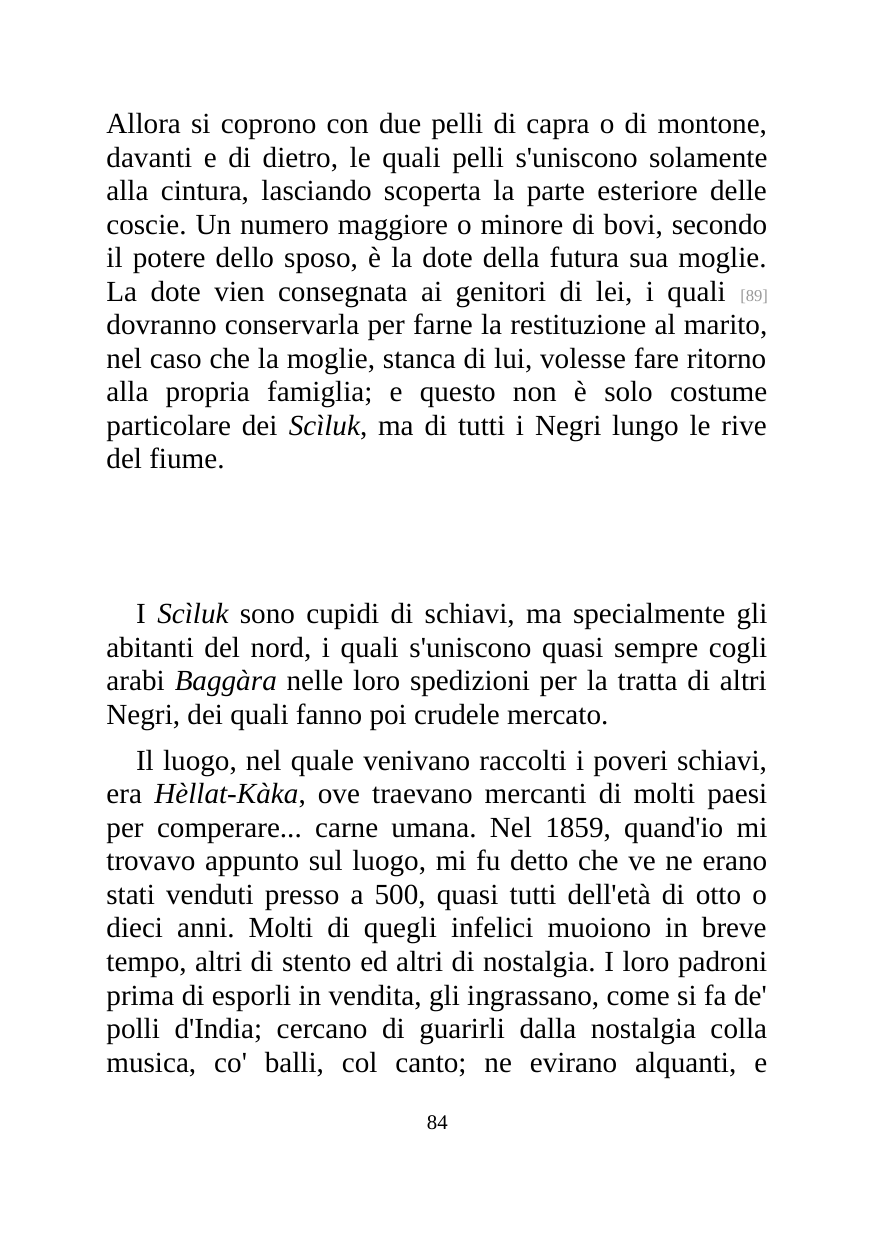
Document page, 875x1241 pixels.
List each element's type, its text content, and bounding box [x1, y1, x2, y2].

text Allora si coprono con due pelli di capra o di montone, davanti e di dietro, le quali pelli s'uniscono solamente alla cintura, lasciando scoperta la parte esteriore delle coscie. Un numero maggiore o minore di bovi, secondo il potere dello sposo, è la dote della futura sua moglie. La dote vien consegnata ai genitori di lei, i quali [89] dovranno conservarla per farne la restituzione al marito, nel caso che la moglie, stanca di lui, volesse fare ritorno alla propria famiglia; e questo non è solo costume particolare dei Scìluk, ma di tutti i Negri lungo le rive del fiume. [106, 106, 768, 475]
text I Scìluk sono cupidi di schiavi, ma specialmente gli abitanti del nord, i quali s'uniscono quasi sempre cogli arabi Baggàra nelle loro spedizioni per la tratta di altri Negri, dei quali fanno poi crudele mercato. [106, 596, 768, 730]
text Il luogo, nel quale venivano raccolti i poveri schiavi, era Hèllat-Kàka, ove traevano mercanti di molti paesi per comperare... carne umana. Nel 1859, quand'io mi trovavo appunto sul luogo, mi fu detto che ve ne erano stati venduti presso a 500, quasi tutti dell'età di otto o dieci anni. Molti di quegli infelici muoiono in breve tempo, altri di stento ed altri di nostalgia. I loro padroni prima di esporli in vendita, gli ingrassano, come si fa de' polli d'India; cercano di guarirli dalla nostalgia colla musica, co' balli, col canto; ne evirano alquanti, e [106, 743, 768, 1078]
